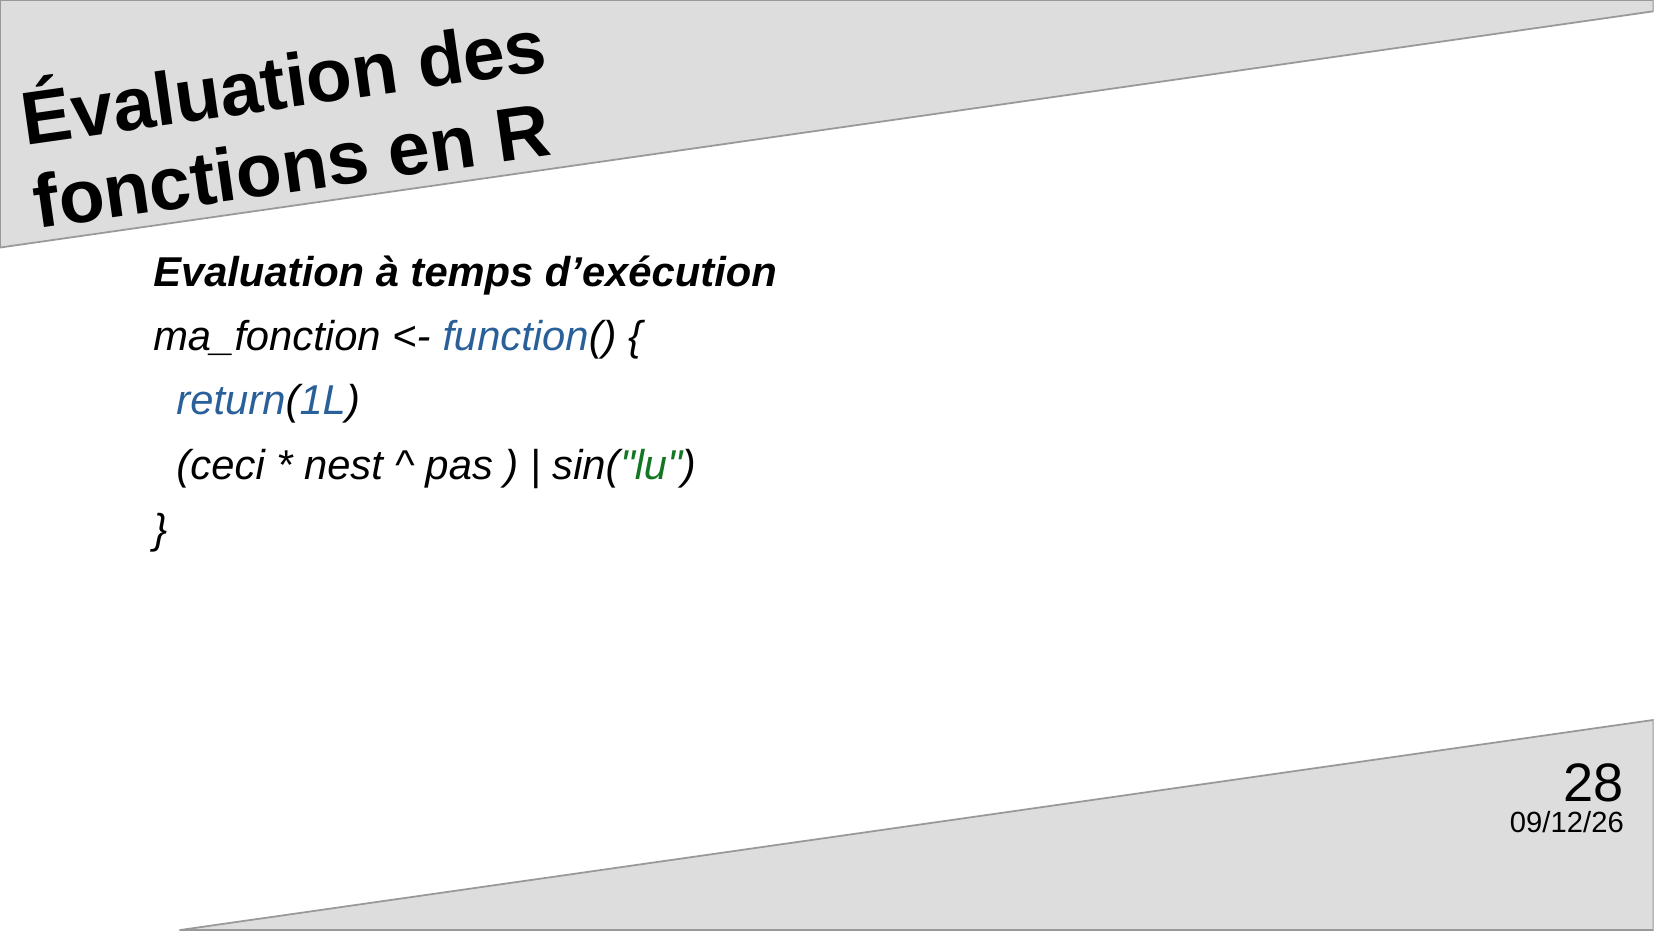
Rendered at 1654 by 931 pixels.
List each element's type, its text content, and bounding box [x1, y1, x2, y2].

list Evaluation à temps d’exécution ma_fonction <- function() { return(1L) (ceci * nest ^ pas ) | sin("lu") } [82, 248, 1565, 827]
title Évaluation des fonctions en R [16, 0, 1502, 245]
